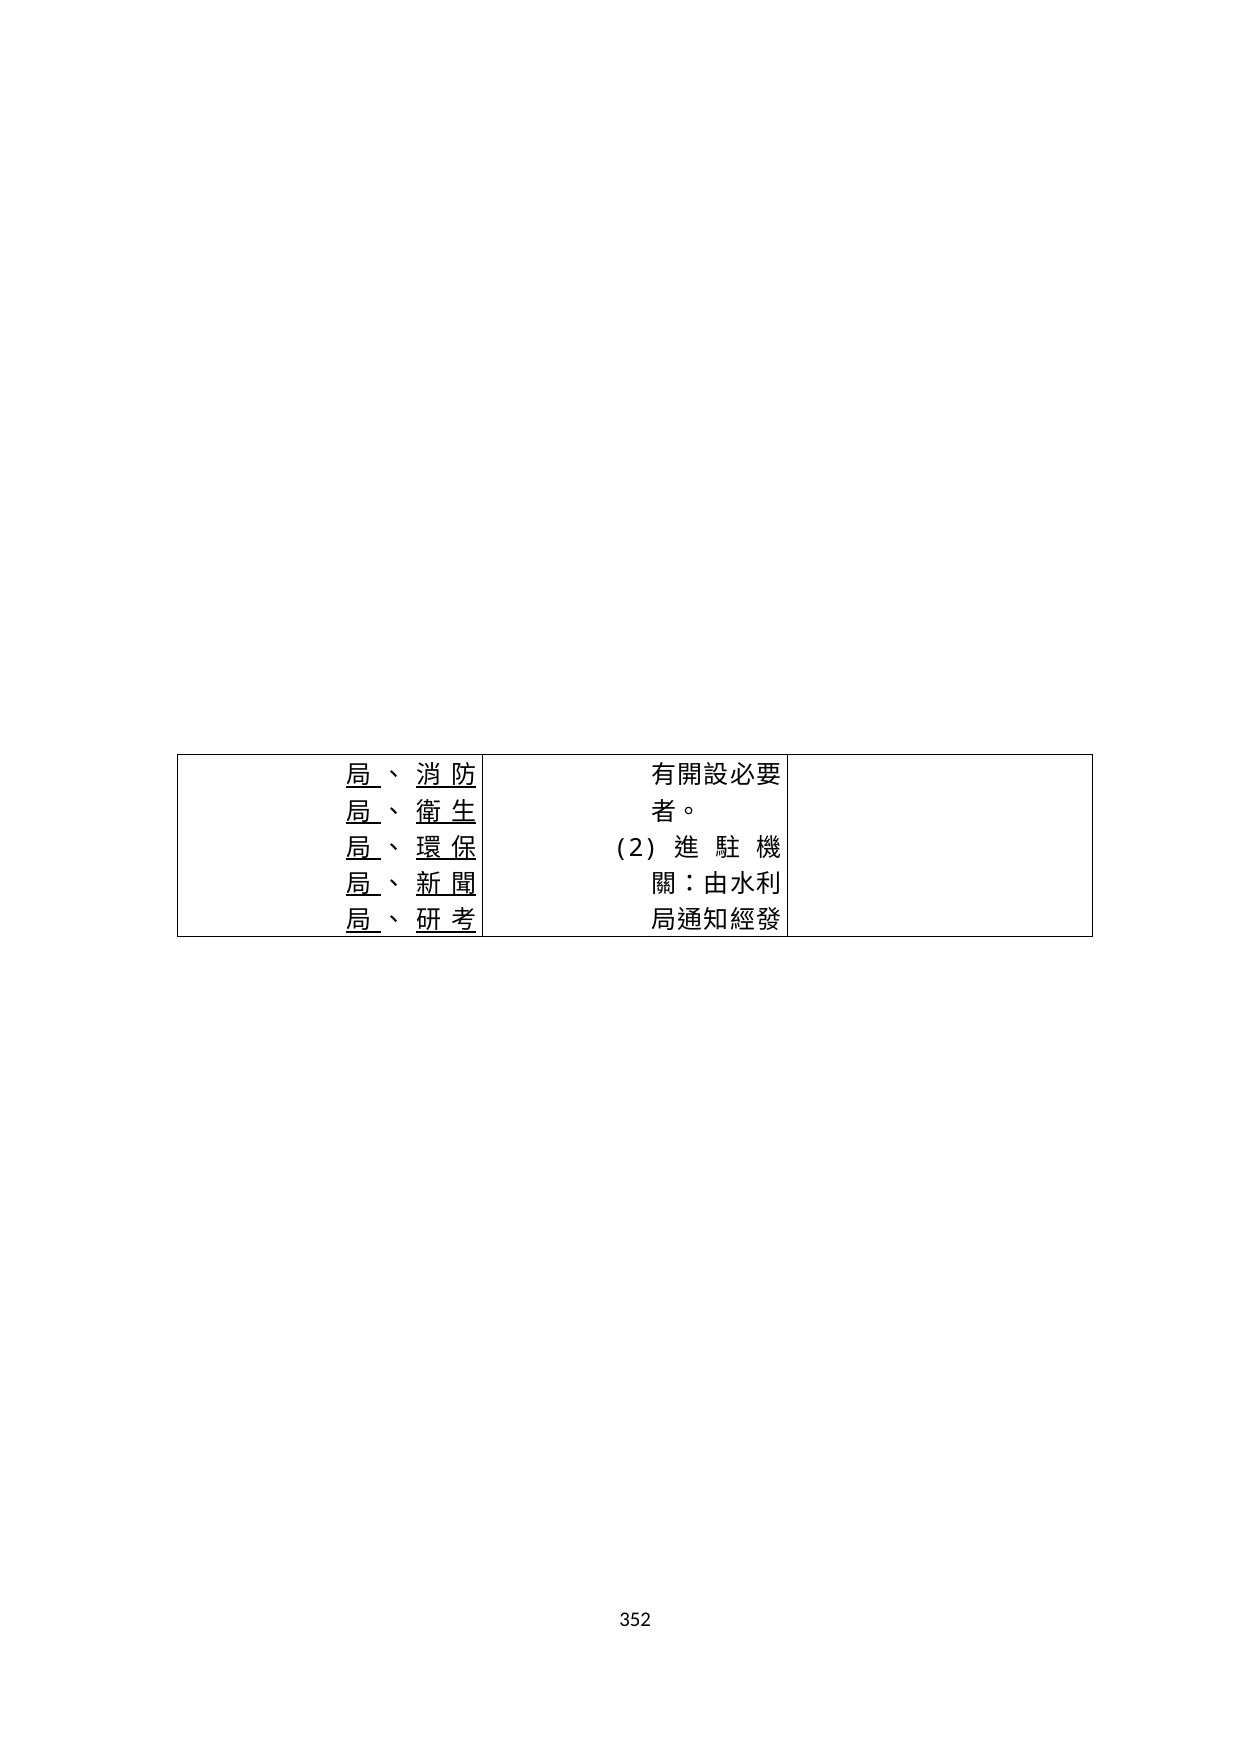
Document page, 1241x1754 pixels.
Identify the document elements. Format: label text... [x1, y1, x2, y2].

table_cell 局、消防局、衛生局、環保局、新聞局、研考 [178, 755, 482, 936]
table_cell [788, 755, 1092, 936]
table_cell 有開設必要者。 (2)進駐機關：由水利局通知經發 [483, 755, 787, 936]
